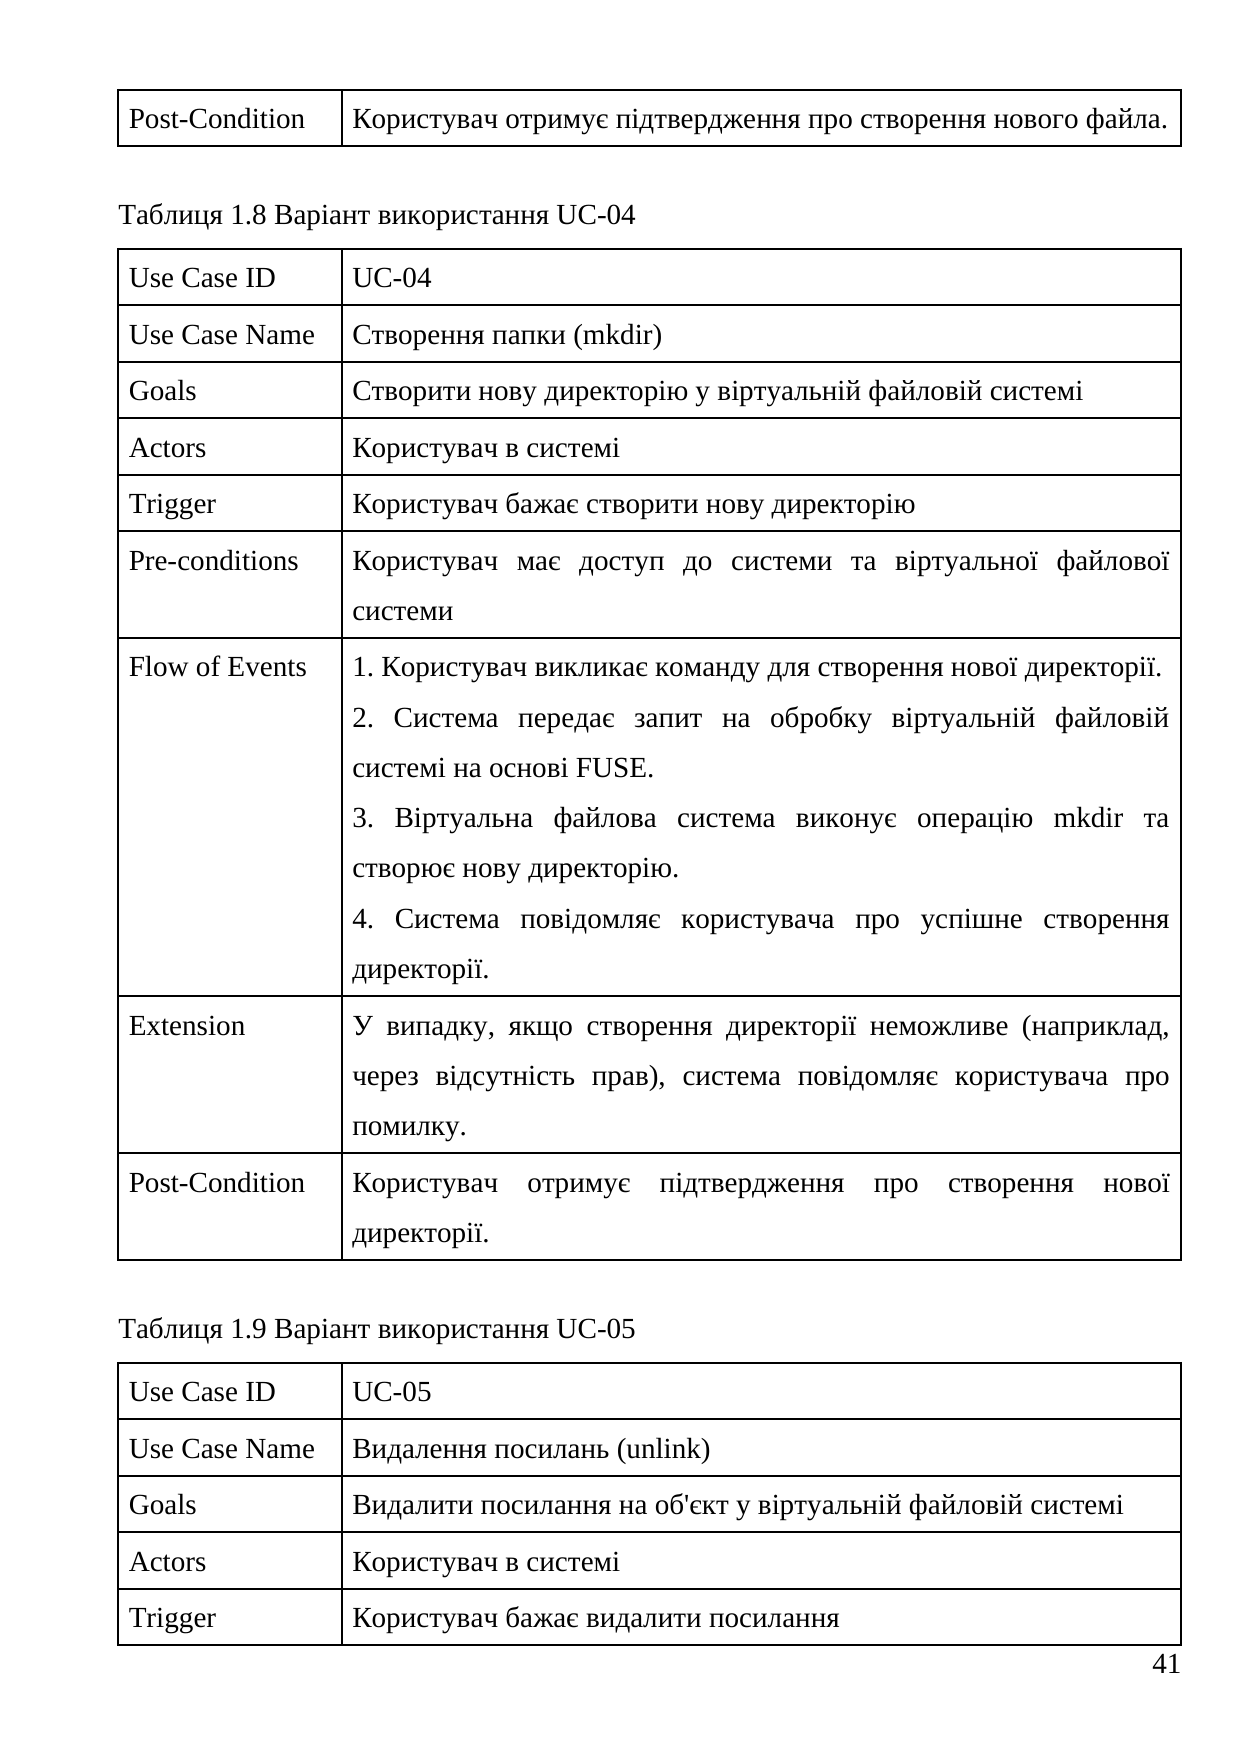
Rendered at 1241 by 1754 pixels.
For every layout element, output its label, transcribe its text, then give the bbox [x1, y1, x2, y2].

table_cell Користувач в системі [343, 419, 1180, 474]
table_cell Trigger [119, 1590, 341, 1644]
table_header Use Case ID [119, 250, 341, 304]
list Варіант використання UC-04 [118, 197, 1181, 231]
table_cell Користувач бажає створити нову директорію [343, 476, 1180, 530]
table_cell Use Case Name [119, 306, 341, 361]
table_cell 1. Користувач викликає команду для створення нової директорії. 2. Система передає запит на обробку віртуальній файловій системі на основі FUSE. 3. Віртуальна файлова система виконує операцію mkdir та створює нову директорію. 4. Система повідомляє користувача про успішне створення директорії. [343, 639, 1180, 995]
table_cell Goals [119, 363, 341, 417]
table_cell Користувач отримує підтвердження про створення нової директорії. [343, 1154, 1180, 1259]
table_cell Actors [119, 1533, 341, 1588]
table_cell Створити нову директорію у віртуальній файловій системі [343, 363, 1180, 417]
table_header Use Case ID [119, 1364, 341, 1418]
table_cell Створення папки (mkdir) [343, 306, 1180, 361]
table_cell Flow of Events [119, 639, 341, 995]
table_header UC-05 [343, 1364, 1180, 1418]
table_cell Goals [119, 1477, 341, 1531]
table_cell У випадку, якщо створення директорії неможливе (наприклад, через відсутність прав), система повідомляє користувача про помилку. [343, 997, 1180, 1152]
table_cell Use Case Name [119, 1420, 341, 1475]
table_cell Post-Condition [119, 1154, 341, 1259]
table_cell Користувач в системі [343, 1533, 1180, 1588]
table_cell Post-Condition [119, 91, 341, 145]
table_cell Actors [119, 419, 341, 474]
table_cell Видалити посилання на об'єкт у віртуальній файловій системі [343, 1477, 1180, 1531]
table_cell Trigger [119, 476, 341, 530]
list Варіант використання UC-05 [118, 1311, 1181, 1345]
table_cell Користувач бажає видалити посилання [343, 1590, 1180, 1644]
table_cell Extension [119, 997, 341, 1152]
table_cell Користувач отримує підтвердження про створення нового файла. [343, 91, 1180, 145]
table_cell Видалення посилань (unlink) [343, 1420, 1180, 1475]
table_cell Користувач має доступ до системи та віртуальної файлової системи [343, 532, 1180, 637]
table_header UC-04 [343, 250, 1180, 304]
table_cell Pre-conditions [119, 532, 341, 637]
